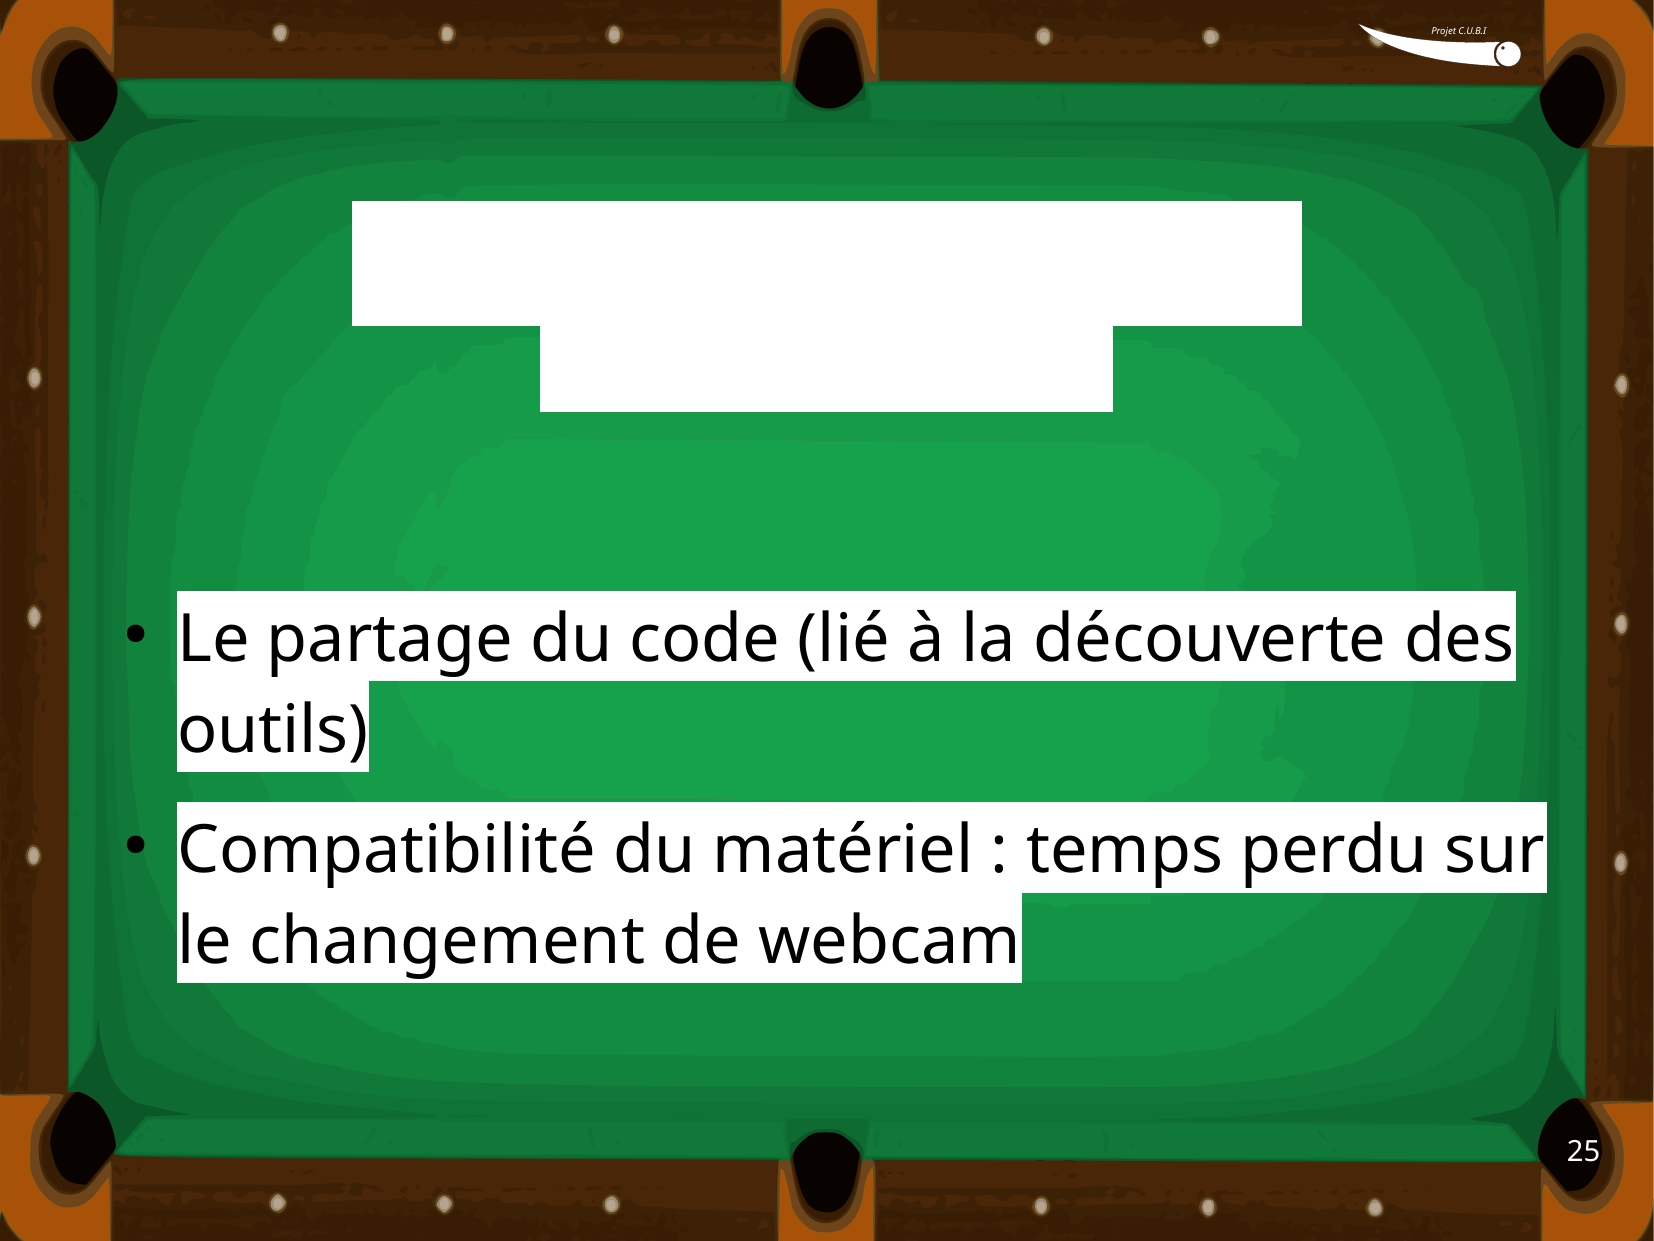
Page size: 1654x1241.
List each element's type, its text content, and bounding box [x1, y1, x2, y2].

list Le partage du code (lié à la découverte des outils) Compatibilité du matériel : temps perdu sur le changement de webcam [106, 590, 1548, 1187]
picture [0, 0, 1654, 1241]
title Problèmes rencontrés Risques non prévus [106, 202, 1548, 411]
